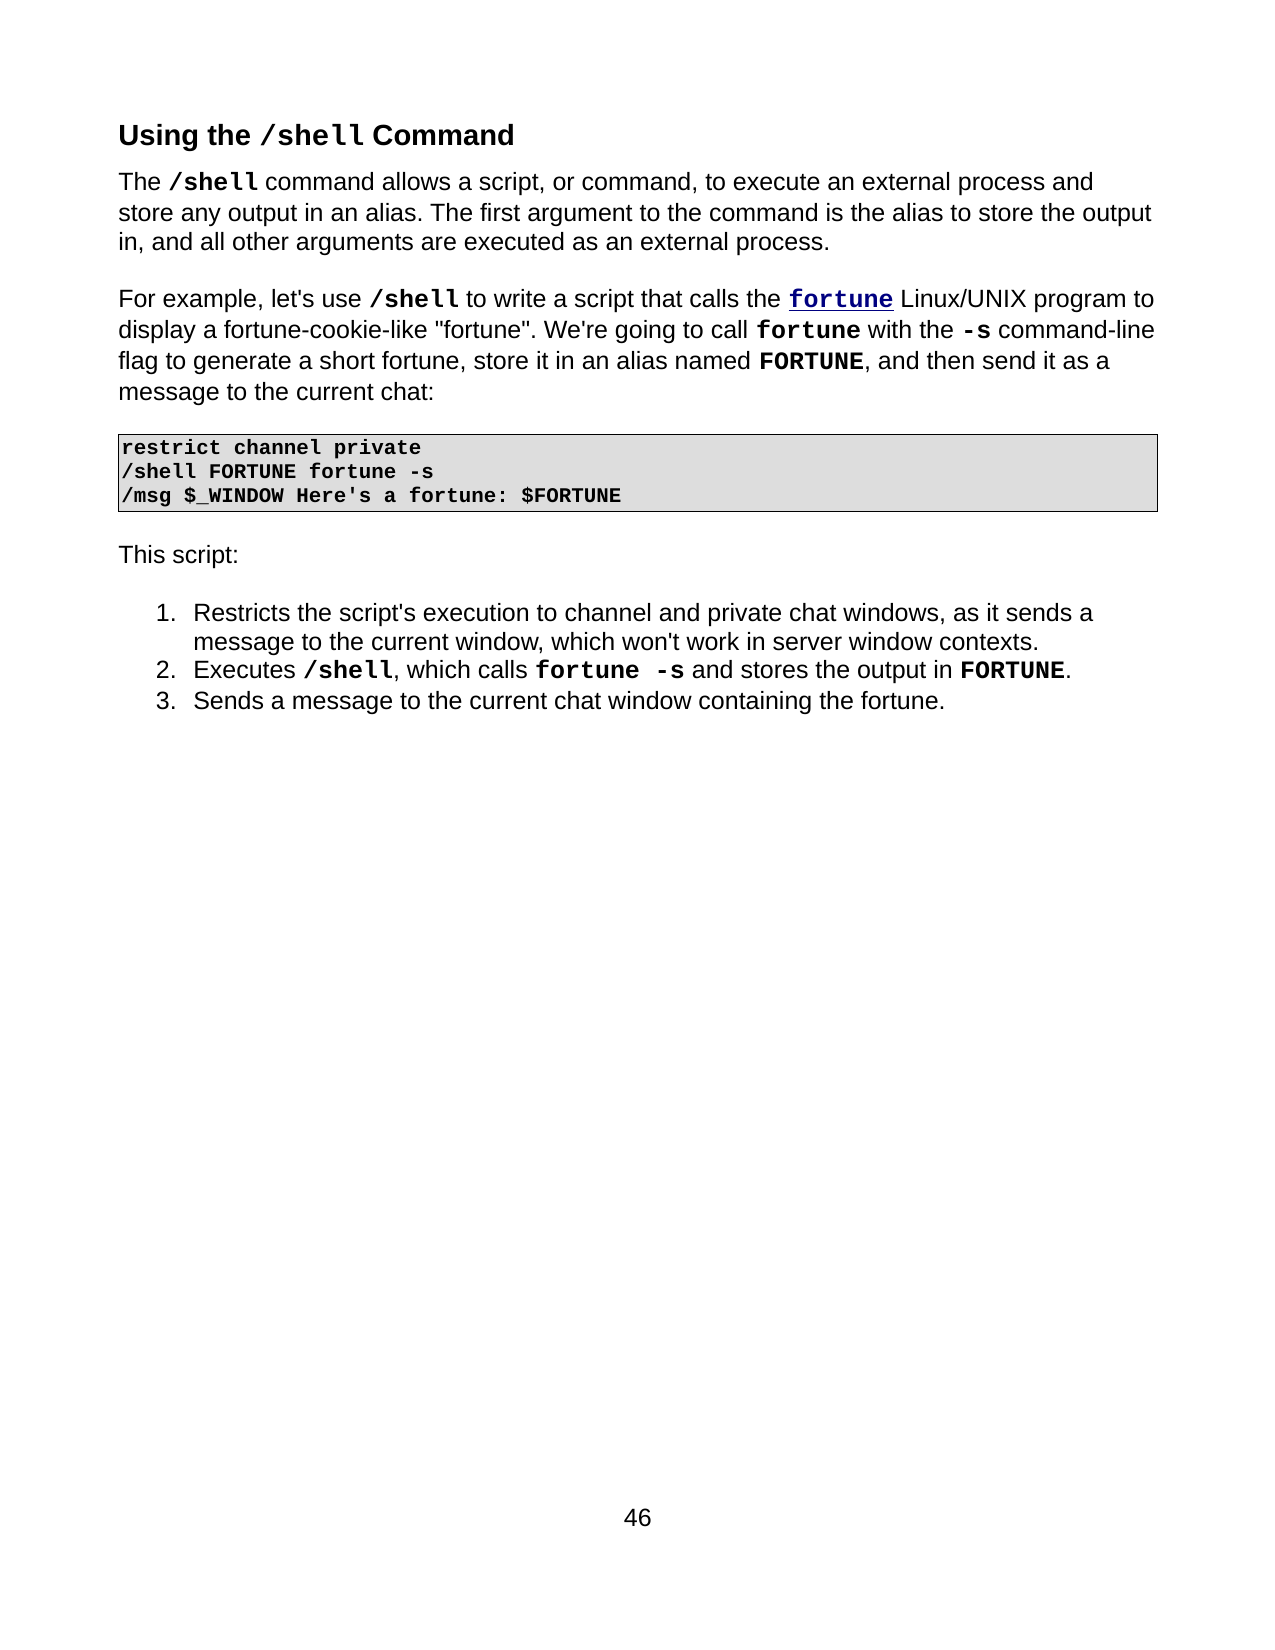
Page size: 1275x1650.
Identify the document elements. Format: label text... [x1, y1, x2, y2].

list Executes /shell, which calls fortune -s and stores the output in FORTUNE. [156, 655, 1157, 686]
text For example, let's use /shell to write a script that calls the fortune Linux/UNIX program to display a fortune-cookie-like "fortune". We're going to call fortune with the -s command-line flag to generate a short fortune, store it in an alias named FORTUNE, and then send it as a message to the current chat: [118, 284, 1157, 406]
text The /shell command allows a script, or command, to execute an external process and store any output in an alias. The first argument to the command is the alias to store the output in, and all other arguments are executed as an external process. [118, 167, 1157, 255]
subtitle Using the /shell Command [118, 118, 1157, 154]
list Restricts the script's execution to channel and private chat windows, as it sends a message to the current window, which won't work in server window contexts. [156, 598, 1157, 655]
text This script: [118, 540, 1157, 569]
table_header restrict channel private /shell FORTUNE fortune -s /msg $_WINDOW Here's a fortune: $FORTUNE [119, 435, 1157, 511]
list Sends a message to the current chat window containing the fortune. [156, 686, 1157, 715]
